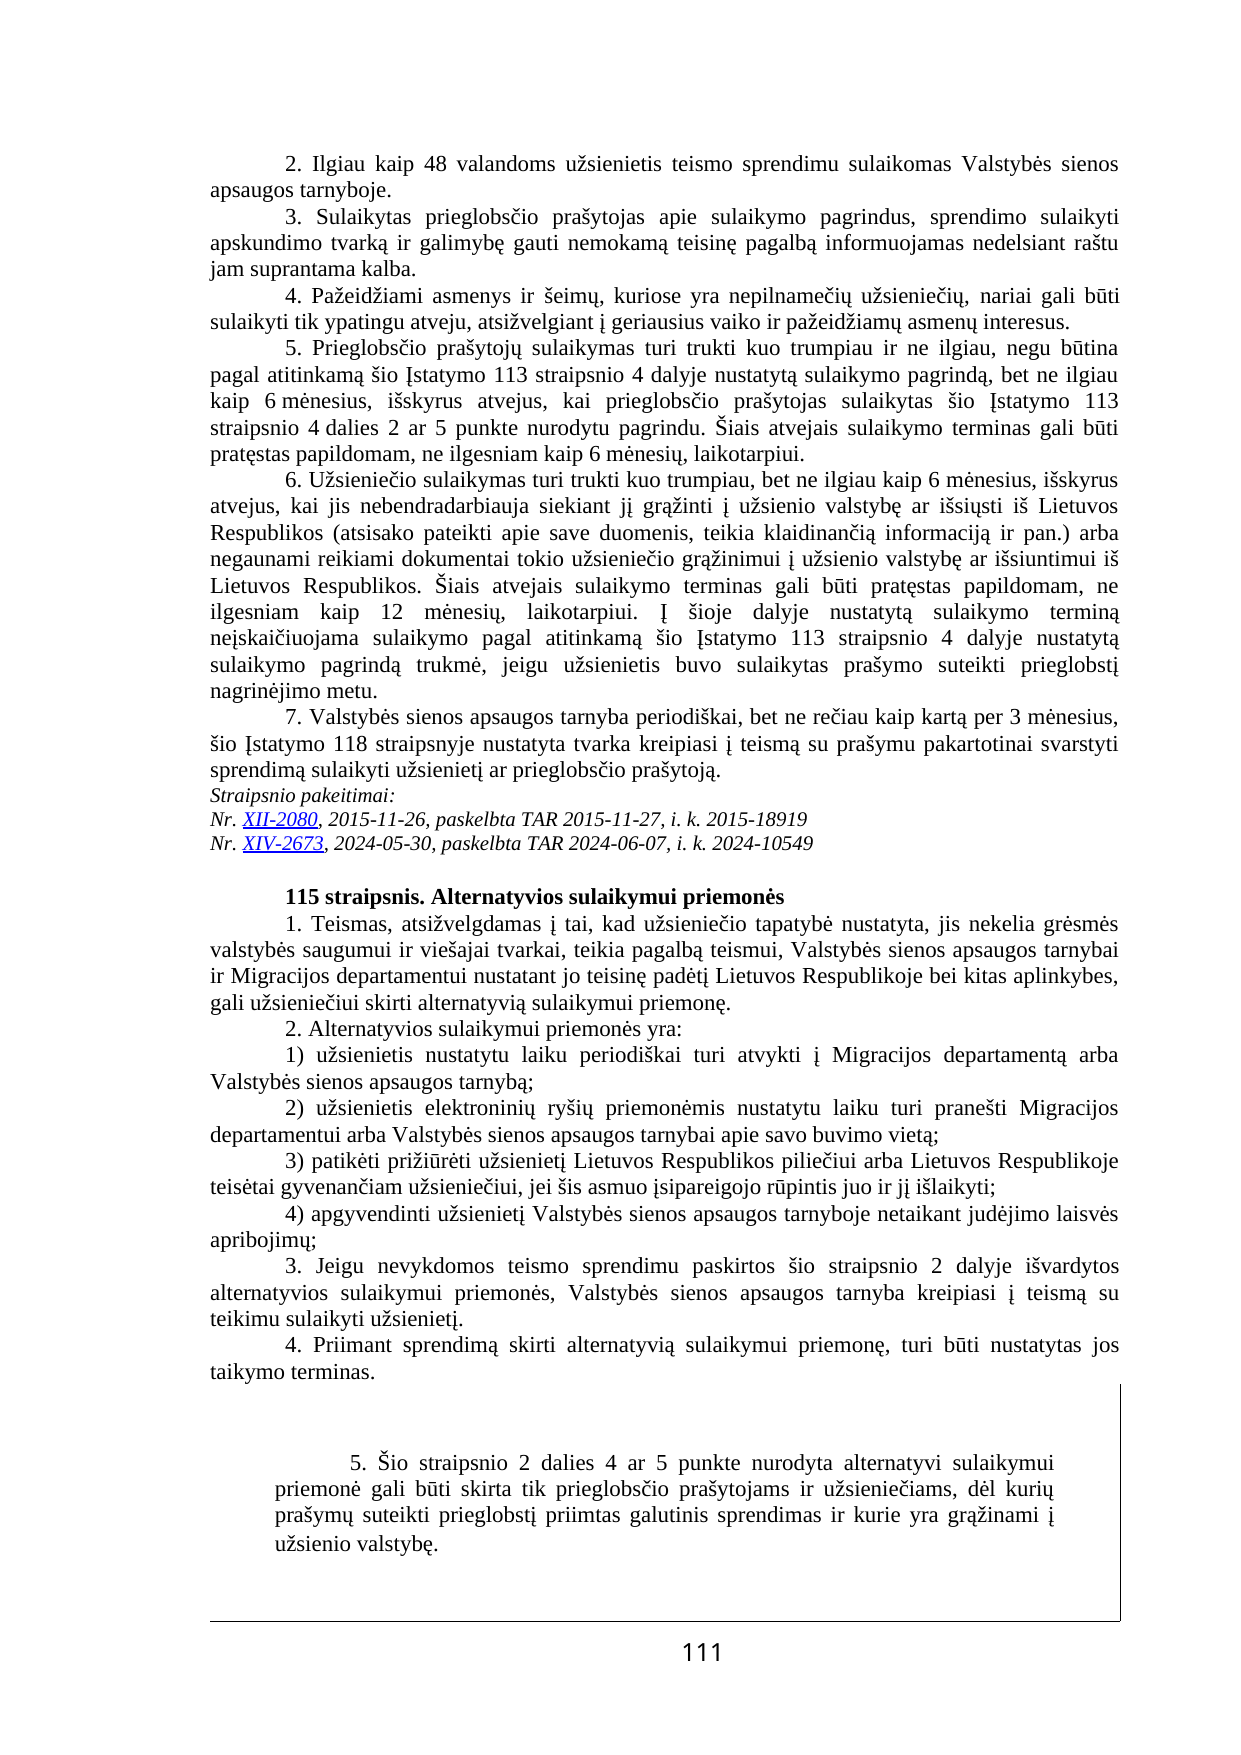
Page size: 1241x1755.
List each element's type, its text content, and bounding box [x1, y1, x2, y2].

text 4. Pažeidžiami asmenys ir šeimų, kuriose yra nepilnamečių užsieniečių, nariai gali būti sulaikyti tik ypatingu atveju, atsižvelgiant į geriausius vaiko ir pažeidžiamų asmenų interesus. [210, 282, 1120, 334]
text 3) patikėti prižiūrėti užsienietį Lietuvos Respublikos piliečiui arba Lietuvos Respublikoje teisėtai gyvenančiam užsieniečiui, jei šis asmuo įsipareigojo rūpintis juo ir jį išlaikyti; [210, 1147, 1120, 1200]
text 3. Jeigu nevykdomos teismo sprendimu paskirtos šio straipsnio 2 dalyje išvardytos alternatyvios sulaikymui priemonės, Valstybės sienos apsaugos tarnyba kreipiasi į teismą su teikimu sulaikyti užsienietį. [210, 1252, 1120, 1331]
text 1. Teismas, atsižvelgdamas į tai, kad užsieniečio tapatybė nustatyta, jis nekelia grėsmės valstybės saugumui ir viešajai tvarkai, teikia pagalbą teismui, Valstybės sienos apsaugos tarnybai ir Migracijos departamentui nustatant jo teisinę padėtį Lietuvos Respublikoje bei kitas aplinkybes, gali užsieniečiui skirti alternatyvią sulaikymui priemonę. [210, 910, 1120, 1015]
text 5. Prieglobsčio prašytojų sulaikymas turi trukti kuo trumpiau ir ne ilgiau, negu būtina pagal atitinkamą šio Įstatymo 113 straipsnio 4 dalyje nustatytą sulaikymo pagrindą, bet ne ilgiau kaip 6 mėnesius, išskyrus atvejus, kai prieglobsčio prašytojas sulaikytas šio Įstatymo 113 straipsnio 4 dalies 2 ar 5 punkte nurodytu pagrindu. Šiais atvejais sulaikymo terminas gali būti pratęstas papildomam, ne ilgesniam kaip 6 mėnesių, laikotarpiui. [210, 334, 1120, 466]
text 2. Alternatyvios sulaikymui priemonės yra: [210, 1015, 1120, 1042]
text 6. Užsieniečio sulaikymas turi trukti kuo trumpiau, bet ne ilgiau kaip 6 mėnesius, išskyrus atvejus, kai jis nebendradarbiauja siekiant jį grąžinti į užsienio valstybę ar išsiųsti iš Lietuvos Respublikos (atsisako pateikti apie save duomenis, teikia klaidinančią informaciją ir pan.) arba negaunami reikiami dokumentai tokio užsieniečio grąžinimui į užsienio valstybę ar išsiuntimui iš Lietuvos Respublikos. Šiais atvejais sulaikymo terminas gali būti pratęstas papildomam, ne ilgesniam kaip 12 mėnesių, laikotarpiui. Į šioje dalyje nustatytą sulaikymo terminą neįskaičiuojama sulaikymo pagal atitinkamą šio Įstatymo 113 straipsnio 4 dalyje nustatytą sulaikymo pagrindą trukmė, jeigu užsienietis buvo sulaikytas prašymo suteikti prieglobstį nagrinėjimo metu. [210, 466, 1120, 703]
text Nr. XII-2080, 2015-11-26, paskelbta TAR 2015-11-27, i. k. 2015-18919 [210, 807, 1120, 831]
text 115 straipsnis. Alternatyvios sulaikymui priemonės [210, 883, 1120, 910]
text 5. Šio straipsnio 2 dalies 4 ar 5 punkte nurodyta alternatyvi sulaikymui priemonė gali būti skirta tik prieglobsčio prašytojams ir užsieniečiams, dėl kurių prašymų suteikti prieglobstį priimtas galutinis sprendimas ir kurie yra grąžinami į užsienio valstybę. [210, 1384, 1120, 1621]
text Straipsnio pakeitimai: [210, 782, 1120, 807]
text Nr. XIV-2673, 2024-05-30, paskelbta TAR 2024-06-07, i. k. 2024-10549 [210, 831, 1120, 855]
text 1) užsienietis nustatytu laiku periodiškai turi atvykti į Migracijos departamentą arba Valstybės sienos apsaugos tarnybą; [210, 1042, 1120, 1094]
text 2. Ilgiau kaip 48 valandoms užsienietis teismo sprendimu sulaikomas Valstybės sienos apsaugos tarnyboje. [210, 150, 1120, 203]
text 4) apgyvendinti užsienietį Valstybės sienos apsaugos tarnyboje netaikant judėjimo laisvės apribojimų; [210, 1200, 1120, 1252]
text 7. Valstybės sienos apsaugos tarnyba periodiškai, bet ne rečiau kaip kartą per 3 mėnesius, šio Įstatymo 118 straipsnyje nustatyta tvarka kreipiasi į teismą su prašymu pakartotinai svarstyti sprendimą sulaikyti užsienietį ar prieglobsčio prašytoją. [210, 703, 1120, 782]
text 2) užsienietis elektroninių ryšių priemonėmis nustatytu laiku turi pranešti Migracijos departamentui arba Valstybės sienos apsaugos tarnybai apie savo buvimo vietą; [210, 1094, 1120, 1147]
text 3. Sulaikytas prieglobsčio prašytojas apie sulaikymo pagrindus, sprendimo sulaikyti apskundimo tvarką ir galimybę gauti nemokamą teisinę pagalbą informuojamas nedelsiant raštu jam suprantama kalba. [210, 203, 1120, 282]
text 4. Priimant sprendimą skirti alternatyvią sulaikymui priemonę, turi būti nustatytas jos taikymo terminas. [210, 1331, 1120, 1384]
